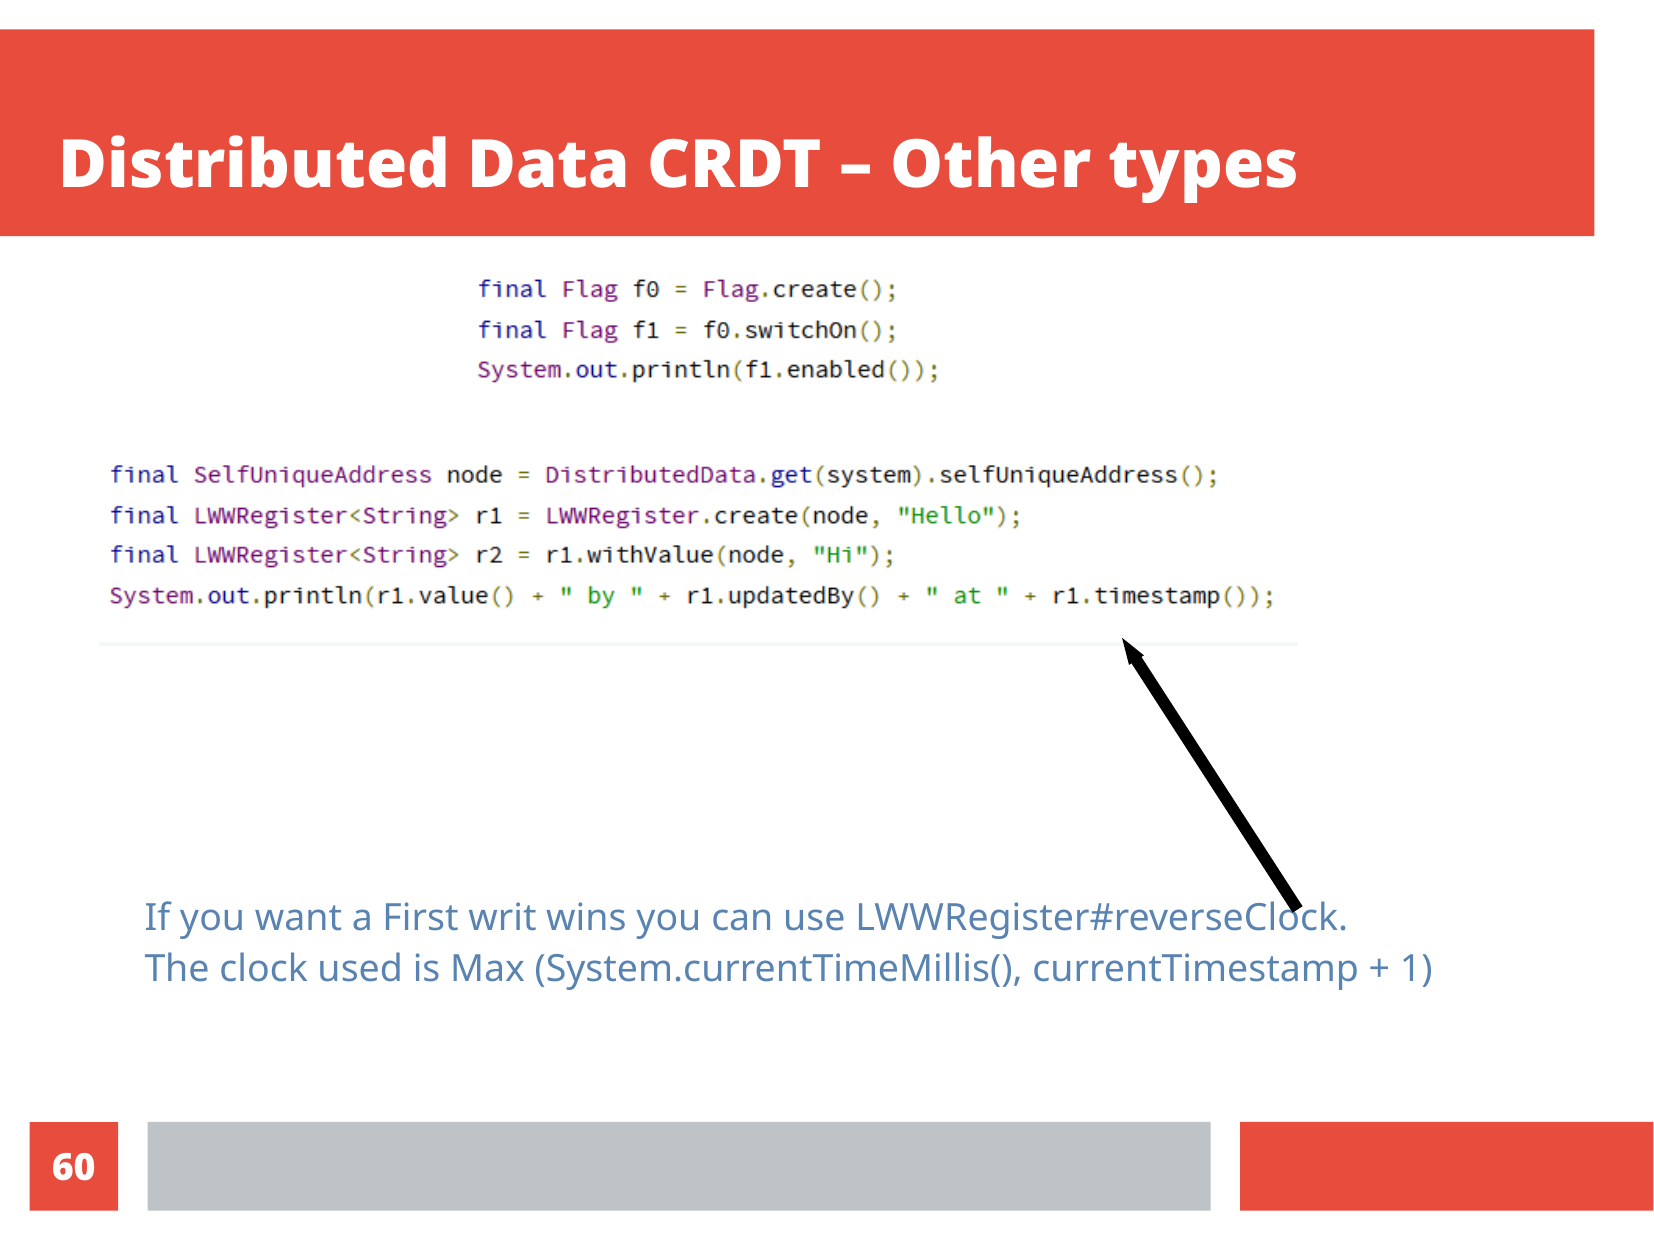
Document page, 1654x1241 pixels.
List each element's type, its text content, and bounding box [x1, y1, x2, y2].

picture [99, 439, 1298, 646]
text_box If you want a First writ wins you can use LWWRegister#reverseClock. The clock used is Max (System.currentTimeMillis(), currentTimestamp + 1) [129, 882, 1489, 993]
picture [470, 261, 1016, 414]
title Distributed Data CRDT – Other types [59, 59, 1595, 207]
